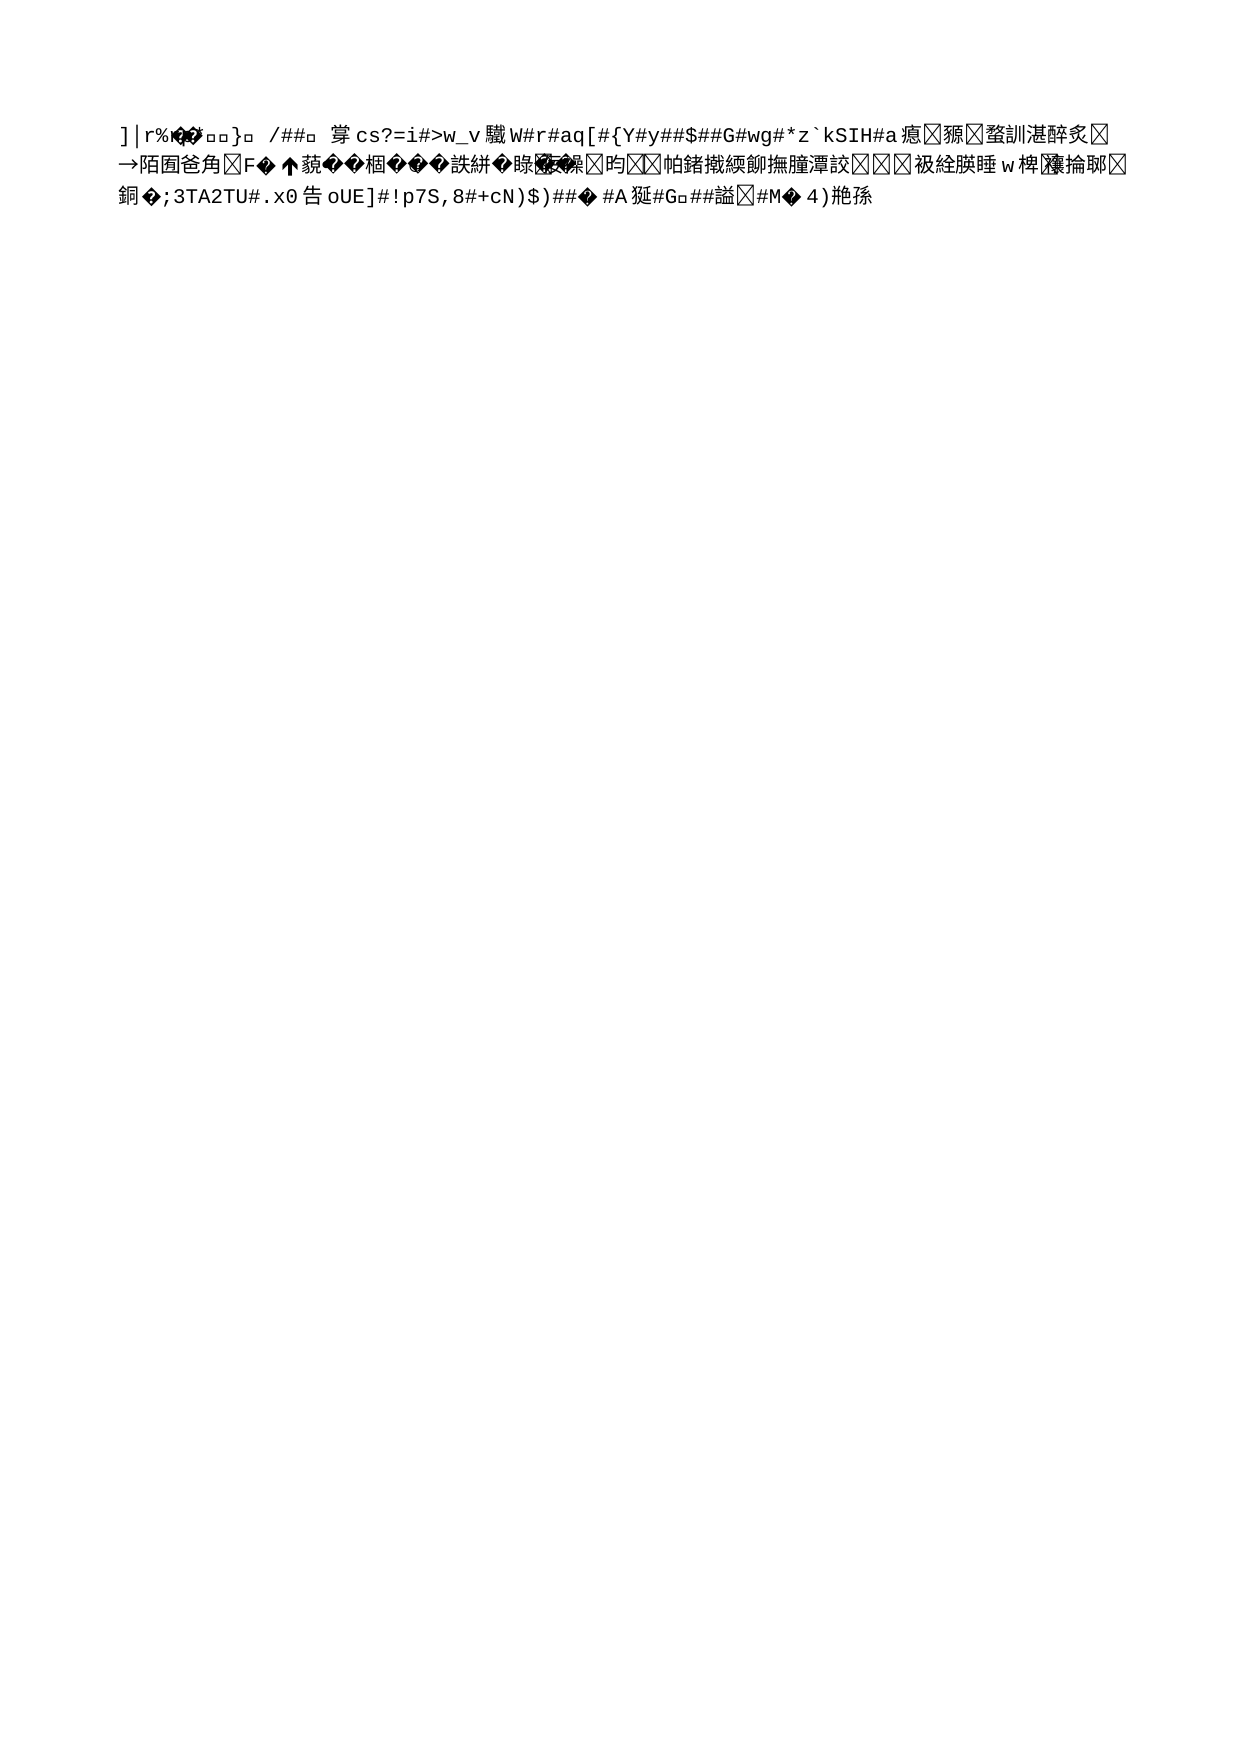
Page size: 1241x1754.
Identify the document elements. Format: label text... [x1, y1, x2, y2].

text ]│r%rp*}�/##�牚cs?=i#>w_v驖W#r#aq[#{Y#y##$##G#wg#*z`kSIH#a瘜�豲�蝥訓湛醉炙�→陌囿爸角�F�藐��棝���詄絣�睩佞襙昀帕鍺撠緛飹撫朣潭詨��衱絟朠睡w椑禳掄郰銅�;3TA2TU#.x0告oUE]#!p7S,8#+cN)$)##�#A狿#G##謚�#M�4)艵孫 [118, 118, 1122, 209]
